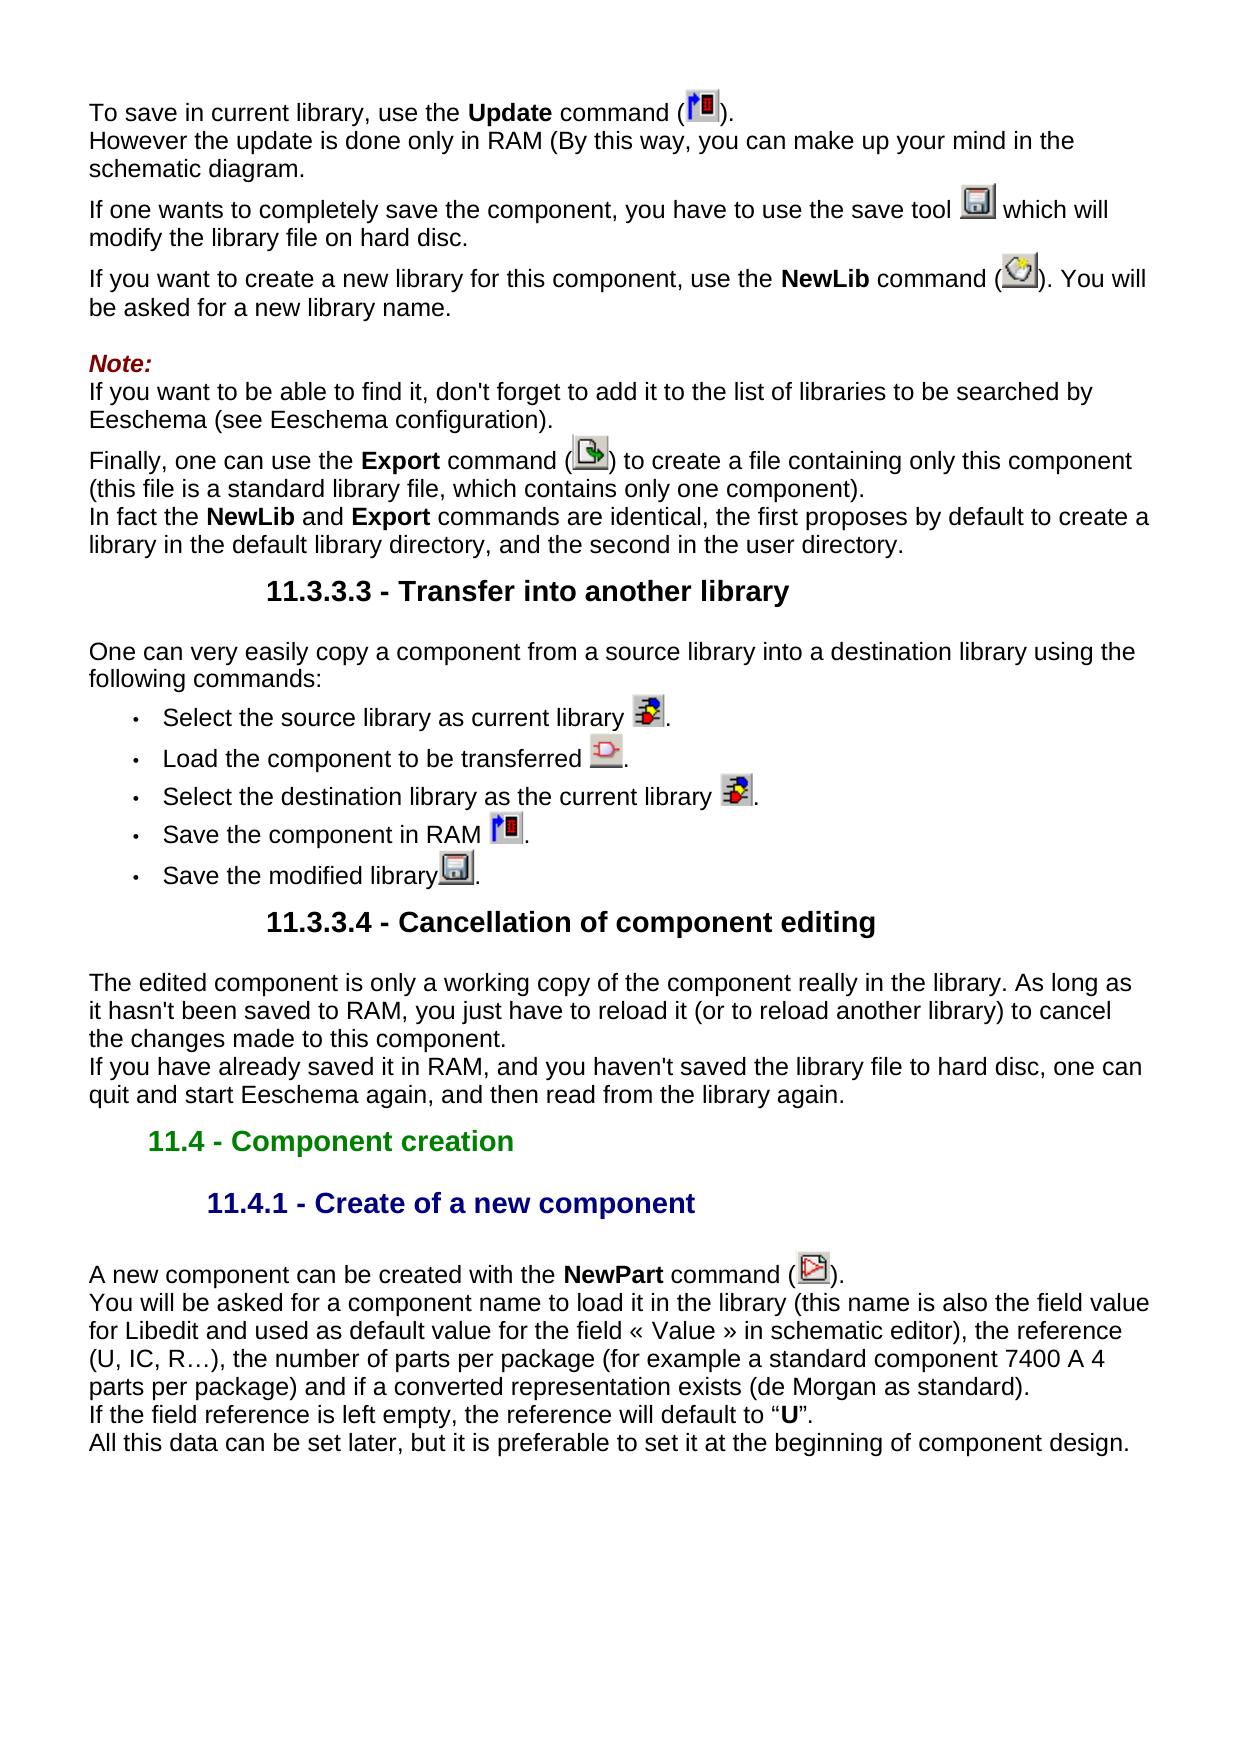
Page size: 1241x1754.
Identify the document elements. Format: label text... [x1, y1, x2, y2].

text If the field reference is left empty, the reference will default to “U”. [88, 1401, 1152, 1429]
picture [795, 1249, 830, 1284]
text Finally, one can use the Export command () to create a file containing only this component (this file is a standard library file, which contains only one component). [88, 433, 1152, 503]
text If you have already saved it in RAM, and you haven't saved the library file to hard disc, one can quit and start Eeschema again, and then read from the library again. [88, 1053, 1152, 1109]
list Select the destination library as the current library . [133, 773, 1152, 811]
subtitle Transfer into another library [266, 575, 1152, 608]
picture [1002, 252, 1038, 288]
text A new component can be created with the NewPart command (). [88, 1249, 1152, 1289]
text If you want to be able to find it, don't forget to add it to the list of libraries to be searched by Eeschema (see Eeschema configuration). [88, 377, 1152, 433]
picture [589, 731, 623, 768]
text To save in current library, use the Update command (). [88, 88, 1152, 127]
list Select the source library as current library . [133, 693, 1152, 731]
list Load the component to be transferred . [133, 731, 1152, 773]
picture [438, 848, 475, 885]
subtitle Component creation [148, 1125, 1152, 1158]
text If you want to create a new library for this component, use the NewLib command (). You will be asked for a new library name. [88, 252, 1152, 321]
text In fact the NewLib and Export commands are identical, the first proposes by default to create a library in the default library directory, and the second in the user directory. [88, 503, 1152, 559]
subtitle Create of a new component [207, 1187, 1152, 1220]
text The edited component is only a working copy of the component really in the library. As long as it hasn't been saved to RAM, you just have to reload it (or to reload another library) to cancel the changes made to this component. [88, 969, 1152, 1053]
text One can very easily copy a component from a source library into a destination library using the following commands: [88, 637, 1152, 693]
list Save the component in RAM . [133, 811, 1152, 849]
text Note: [88, 349, 1152, 377]
picture [960, 182, 996, 219]
list Save the modified library. [133, 849, 1152, 890]
subtitle Cancellation of component editing [266, 906, 1152, 939]
text However the update is done only in RAM (By this way, you can make up your mind in the schematic diagram. [88, 127, 1152, 183]
text If one wants to completely save the component, you have to use the save tool which will modify the library file on hard disc. [88, 183, 1152, 252]
picture [572, 433, 609, 470]
text All this data can be set later, but it is preferable to set it at the beginning of component design. [88, 1429, 1152, 1457]
text You will be asked for a component name to load it in the library (this name is also the field value for Libedit and used as default value for the field « Value » in schematic editor), the reference (U, IC, R…), the number of parts per package (for example a standard component 7400 A 4 parts per package) and if a converted representation exists (de Morgan as standard). [88, 1289, 1152, 1401]
